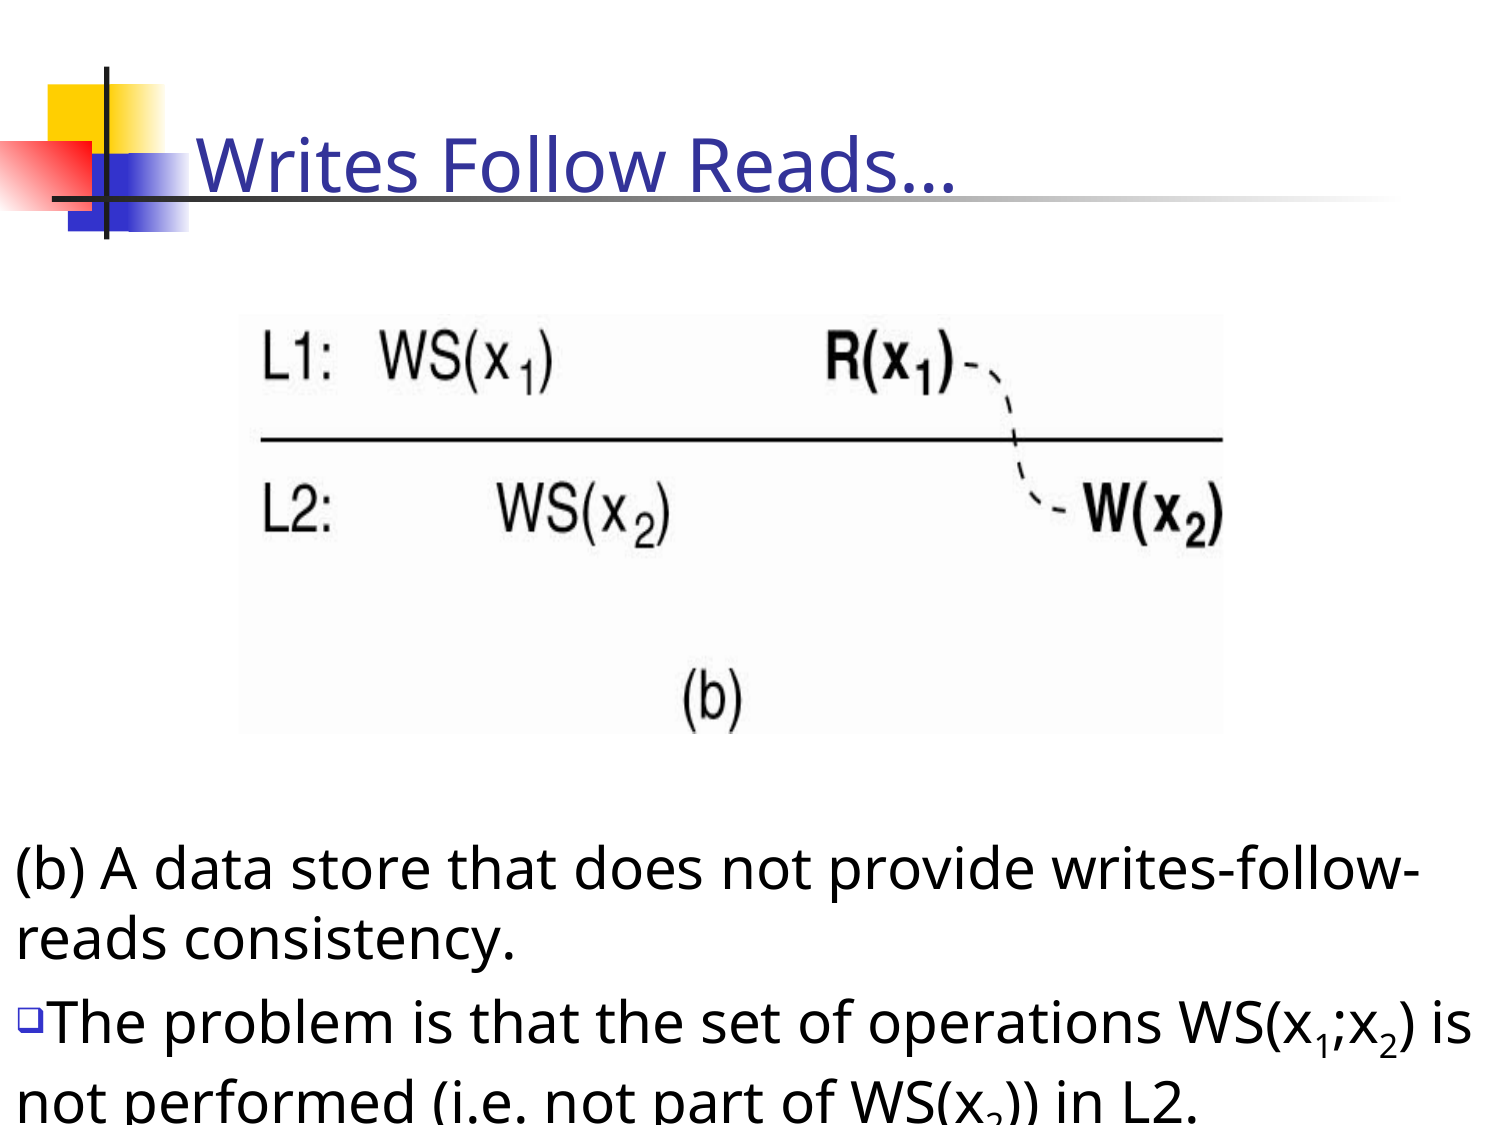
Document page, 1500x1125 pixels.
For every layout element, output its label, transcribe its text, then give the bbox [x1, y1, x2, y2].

text_box (b) A data store that does not provide writes-follow-reads consistency. The problem is that the set of operations WS(x1;x2) is not performed (i.e. not part of WS(x2)) in L2. [0, 231, 1500, 1125]
text_box Writes Follow Reads… [180, 77, 1459, 215]
picture [238, 314, 1224, 734]
